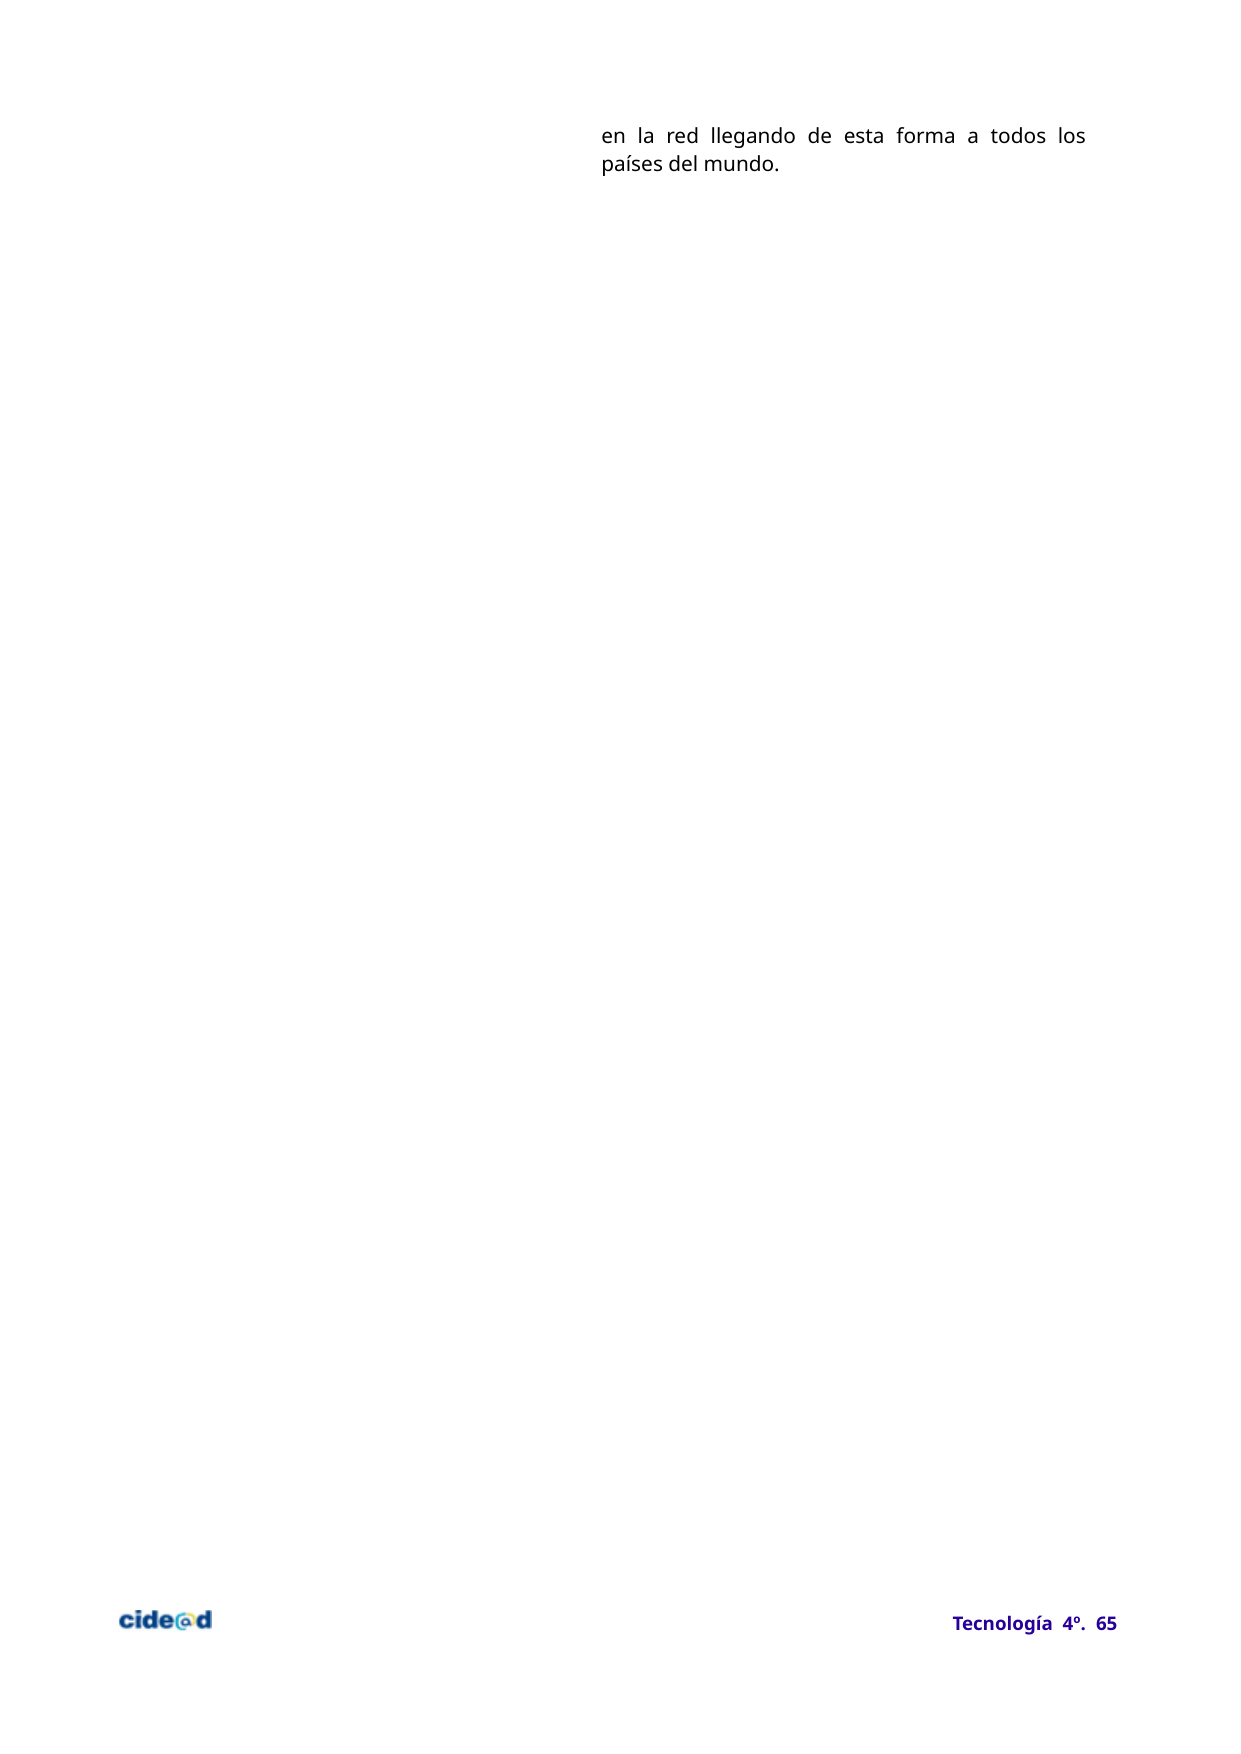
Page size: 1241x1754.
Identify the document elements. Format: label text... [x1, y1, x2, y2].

table_header [125, 118, 598, 181]
picture [118, 1610, 212, 1632]
table_header en la red llegando de esta forma a todos los países del mundo. [598, 118, 1089, 181]
